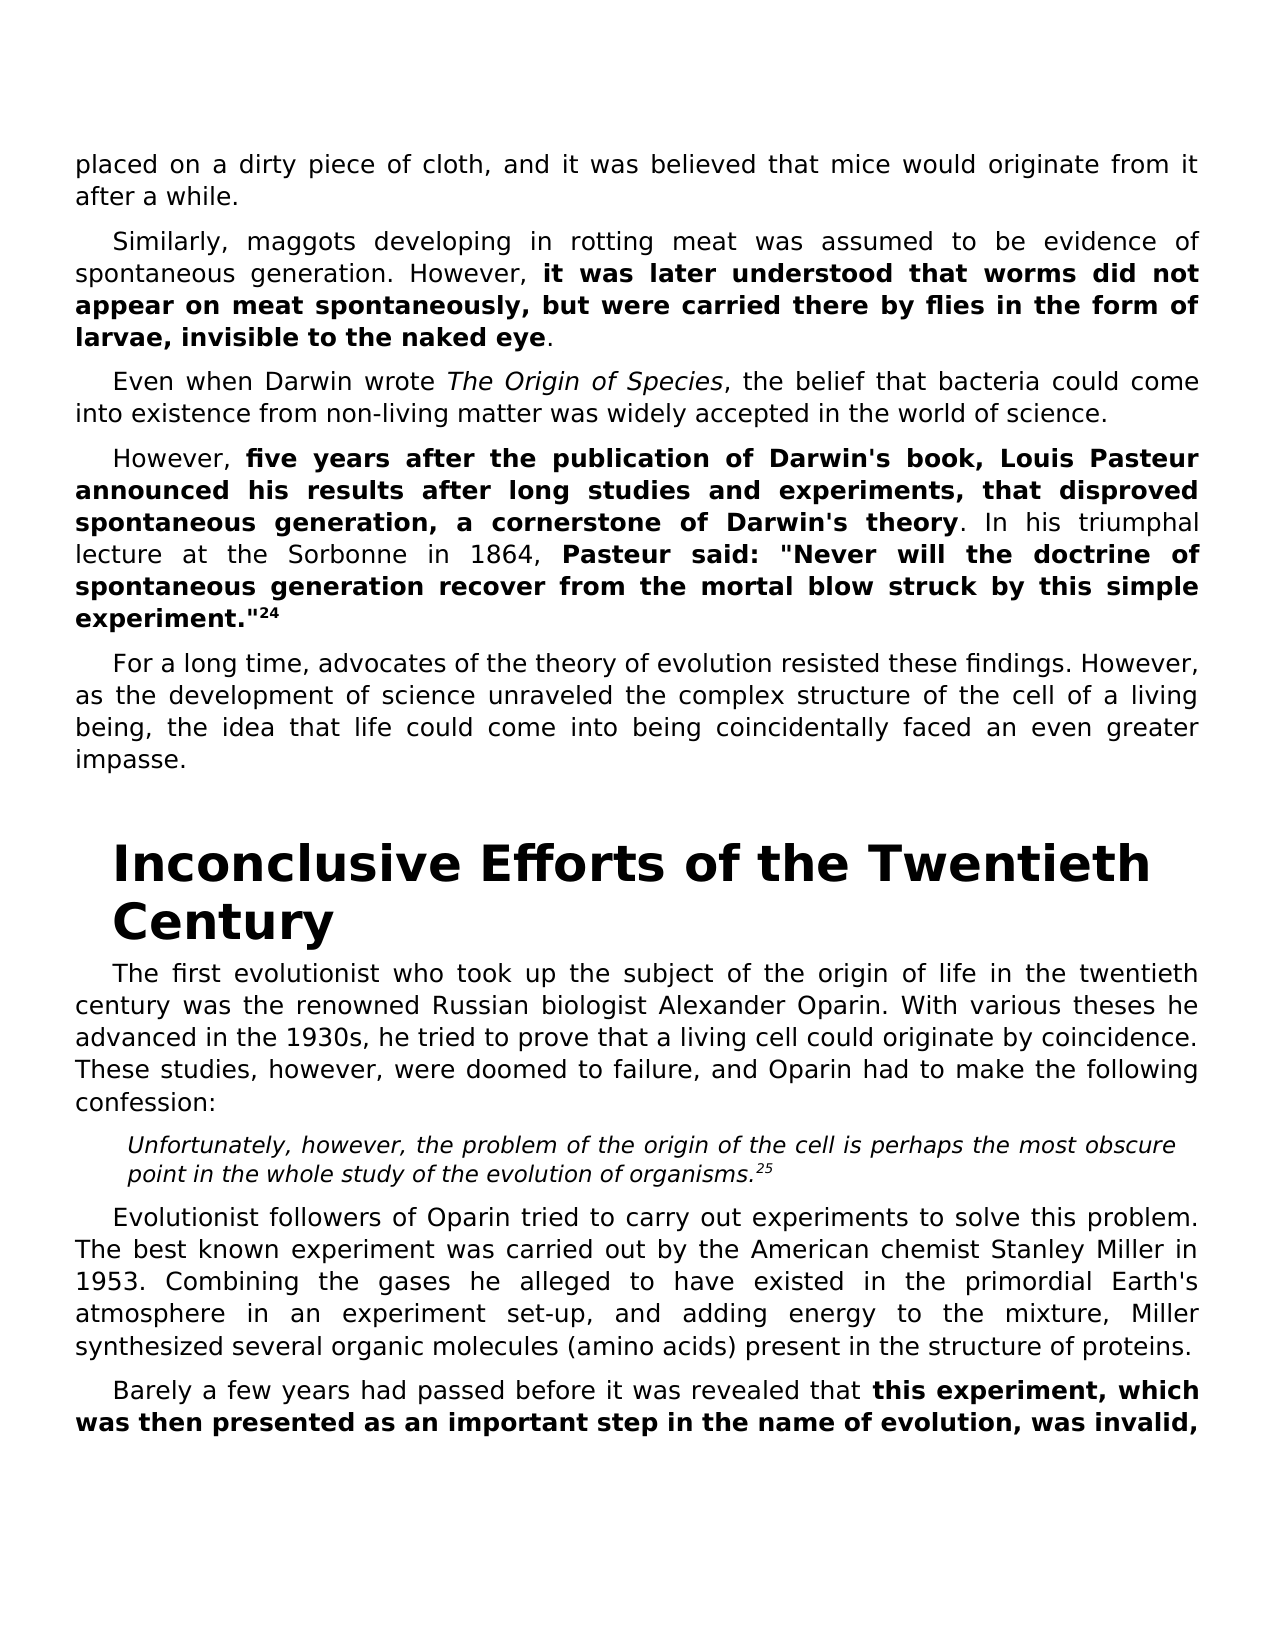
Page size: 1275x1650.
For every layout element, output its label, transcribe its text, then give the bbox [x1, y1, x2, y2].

text Even when Darwin wrote The Origin of Species, the belief that bacteria could come into existence from non-living matter was widely accepted in the world of science. [75, 367, 1200, 429]
text placed on a dirty piece of cloth, and it was believed that mice would originate from it after a while. [75, 150, 1200, 211]
text Unfortunately, however, the problem of the origin of the cell is perhaps the most obscure point in the whole study of the evolution of organisms.25 [127, 1132, 1177, 1188]
text For a long time, advocates of the theory of evolution resisted these findings. However, as the development of science unraveled the complex structure of the cell of a living being, the idea that life could come into being coincidentally faced an even greater impasse. [75, 649, 1200, 774]
text Similarly, maggots developing in rotting meat was assumed to be evidence of spontaneous generation. However, it was later understood that worms did not appear on meat spontaneously, but were carried there by flies in the form of larvae, invisible to the naked eye. [75, 227, 1200, 352]
text Evolutionist followers of Oparin tried to carry out experiments to solve this problem. The best known experiment was carried out by the American chemist Stanley Miller in 1953. Combining the gases he alleged to have existed in the primordial Earth's atmosphere in an experiment set-up, and adding energy to the mixture, Miller synthesized several organic molecules (amino acids) present in the structure of proteins. [75, 1203, 1200, 1361]
subtitle Inconclusive Efforts of the Twentieth Century [112, 834, 1200, 951]
text However, five years after the publication of Darwin's book, Louis Pasteur announced his results after long studies and experiments, that disproved spontaneous generation, a cornerstone of Darwin's theory. In his triumphal lecture at the Sorbonne in 1864, Pasteur said: "Never will the doctrine of spontaneous generation recover from the mortal blow struck by this simple experiment."24 [75, 444, 1200, 634]
text The first evolutionist who took up the subject of the origin of life in the twentieth century was the renowned Russian biologist Alexander Oparin. With various theses he advanced in the 1930s, he tried to prove that a living cell could originate by coincidence. These studies, however, were doomed to failure, and Oparin had to make the following confession: [75, 959, 1200, 1117]
text Barely a few years had passed before it was revealed that this experiment, which was then presented as an important step in the name of evolution, was invalid, [75, 1376, 1200, 1437]
